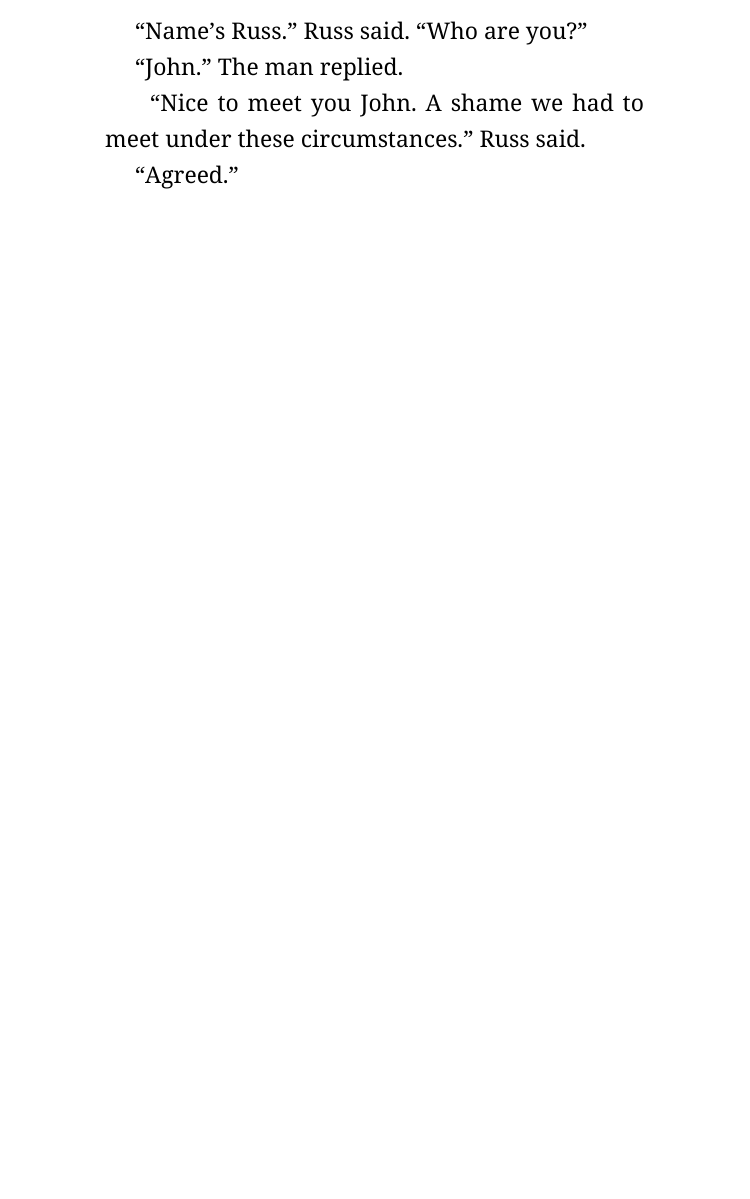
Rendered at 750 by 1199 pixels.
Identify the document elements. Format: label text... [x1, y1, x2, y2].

text “John.” The man replied. [105, 51, 645, 82]
text “Agreed.” [105, 159, 645, 190]
text “Nice to meet you John. A shame we had to meet under these circumstances.” Russ said. [105, 87, 645, 154]
text “Name’s Russ.” Russ said. “Who are you?” [105, 15, 645, 46]
